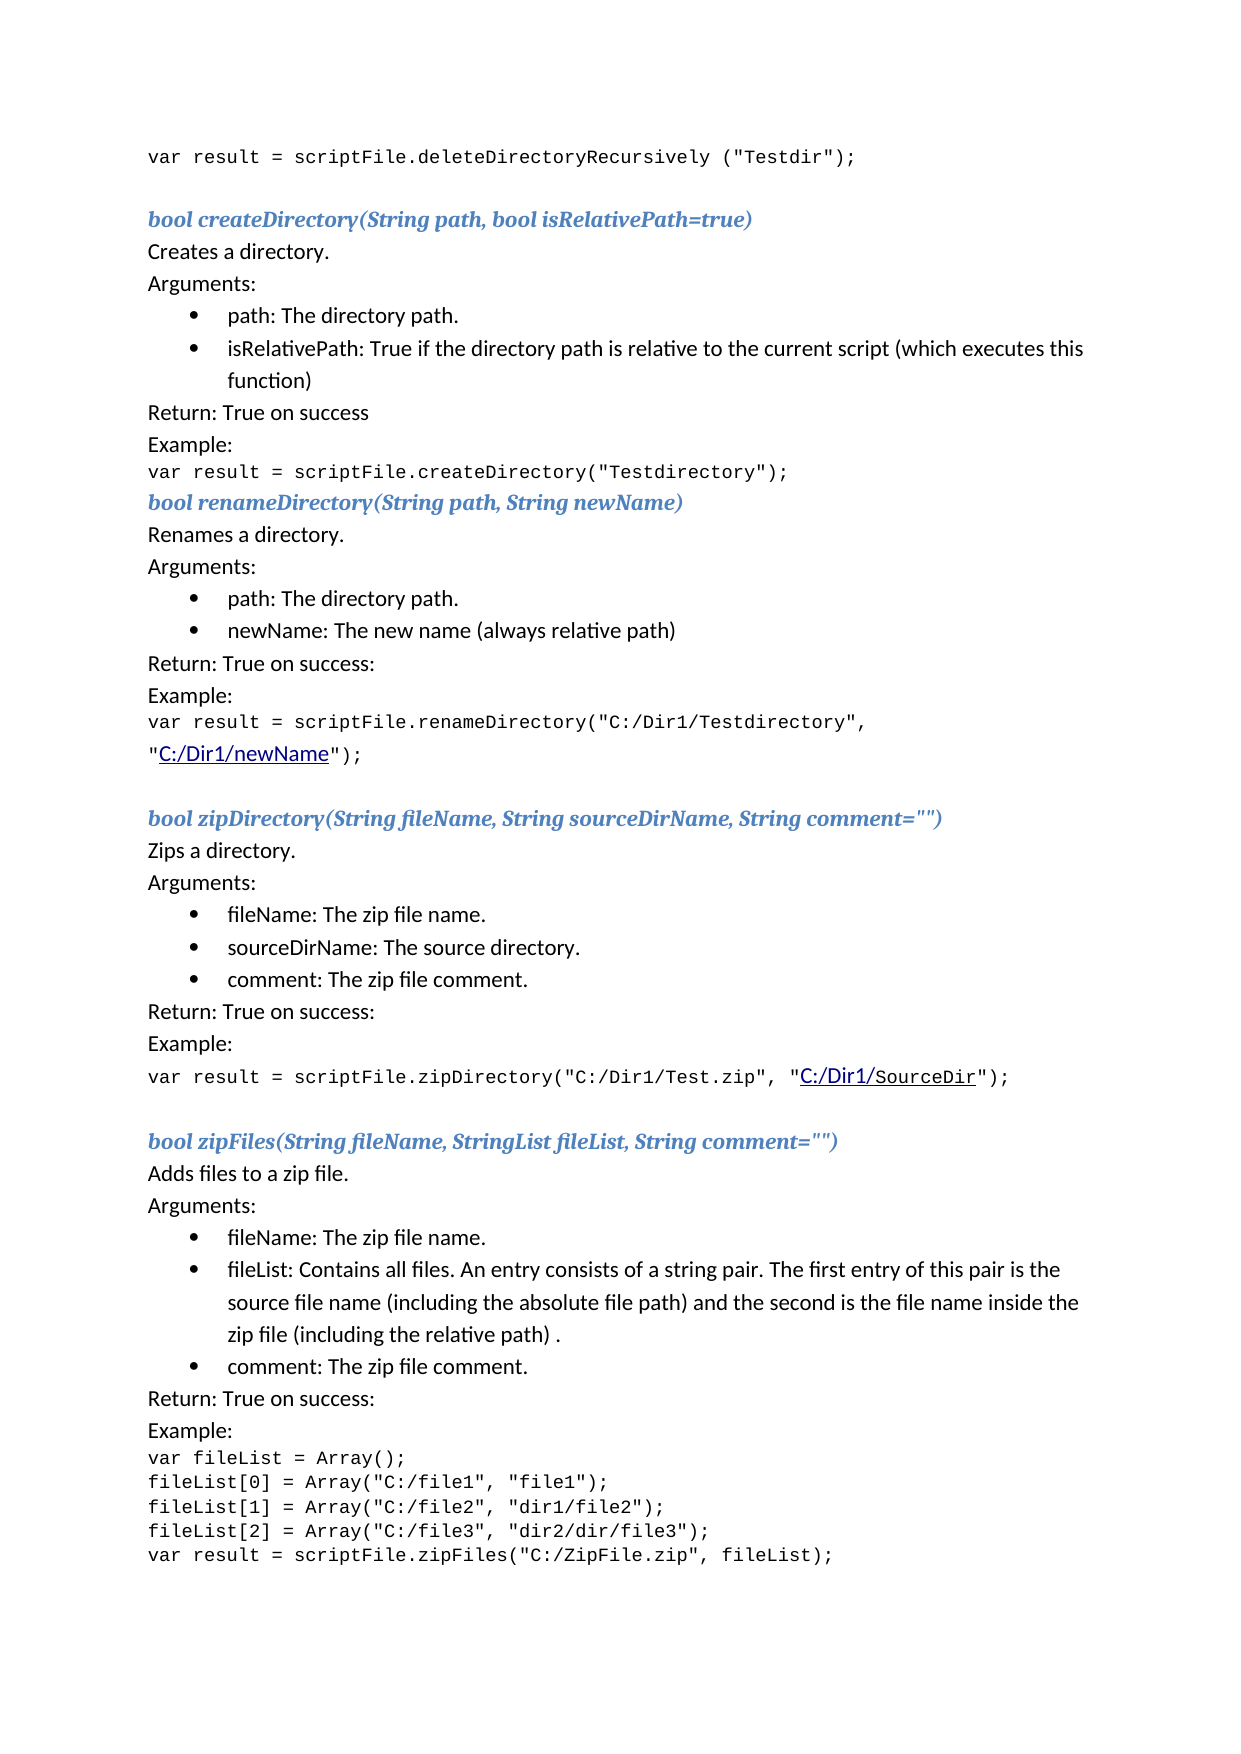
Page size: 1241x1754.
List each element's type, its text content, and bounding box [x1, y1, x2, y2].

list fileList: Contains all files. An entry consists of a string pair. The first entry of this pair is the source file name (including the absolute file path) and the second is the file name inside the zip file (including the relative path) . [190, 1256, 1093, 1348]
text var fileList = Array(); [148, 1449, 1093, 1470]
text Arguments: [148, 868, 1093, 896]
list fileName: The zip file name. [190, 1223, 1093, 1251]
subtitle bool zipFiles(String fileName, StringList fileList, String comment="") [148, 1129, 1093, 1155]
text Adds files to a zip file. [148, 1159, 1093, 1187]
list fileName: The zip file name. [190, 901, 1093, 928]
text var result = scriptFile.createDirectory("Testdirectory"); [148, 463, 1093, 484]
list path: The directory path. [190, 584, 1093, 612]
text fileList[2] = Array("C:/file3", "dir2/dir/file3"); [148, 1522, 1093, 1543]
text var result = scriptFile.zipFiles("C:/ZipFile.zip", fileList); [148, 1546, 1093, 1567]
list comment: The zip file comment. [190, 965, 1093, 993]
list sourceDirName: The source directory. [190, 933, 1093, 961]
text Arguments: [148, 552, 1093, 580]
text Example: [148, 1029, 1093, 1057]
text Return: True on success: [148, 997, 1093, 1025]
text Return: True on success [148, 398, 1093, 426]
list newName: The new name (always relative path) [190, 617, 1093, 645]
text Return: True on success: [148, 649, 1093, 677]
text var result = scriptFile.deleteDirectoryRecursively ("Testdir"); [148, 148, 1093, 169]
text var result = scriptFile.renameDirectory("C:/Dir1/Testdirectory", "C:/Dir1/newName"); [148, 713, 1093, 767]
text Arguments: [148, 1191, 1093, 1219]
text Arguments: [148, 269, 1093, 297]
list isRelativePath: True if the directory path is relative to the current script (which executes this function) [190, 334, 1093, 394]
text var result = scriptFile.zipDirectory("C:/Dir1/Test.zip", "C:/Dir1/SourceDir"); [148, 1061, 1093, 1089]
text fileList[0] = Array("C:/file1", "file1"); [148, 1473, 1093, 1494]
subtitle bool renameDirectory(String path, String newName) [148, 490, 1093, 516]
list path: The directory path. [190, 302, 1093, 330]
text Renames a directory. [148, 520, 1093, 548]
subtitle bool createDirectory(String path, bool isRelativePath=true) [148, 207, 1093, 233]
text fileList[1] = Array("C:/file2", "dir1/file2"); [148, 1497, 1093, 1519]
text Creates a directory. [148, 237, 1093, 265]
list comment: The zip file comment. [190, 1352, 1093, 1380]
text Return: True on success: [148, 1384, 1093, 1412]
text Zips a directory. [148, 836, 1093, 864]
text Example: [148, 1416, 1093, 1444]
text Example: [148, 681, 1093, 709]
subtitle bool zipDirectory(String fileName, String sourceDirName, String comment="") [148, 806, 1093, 832]
text Example: [148, 430, 1093, 458]
